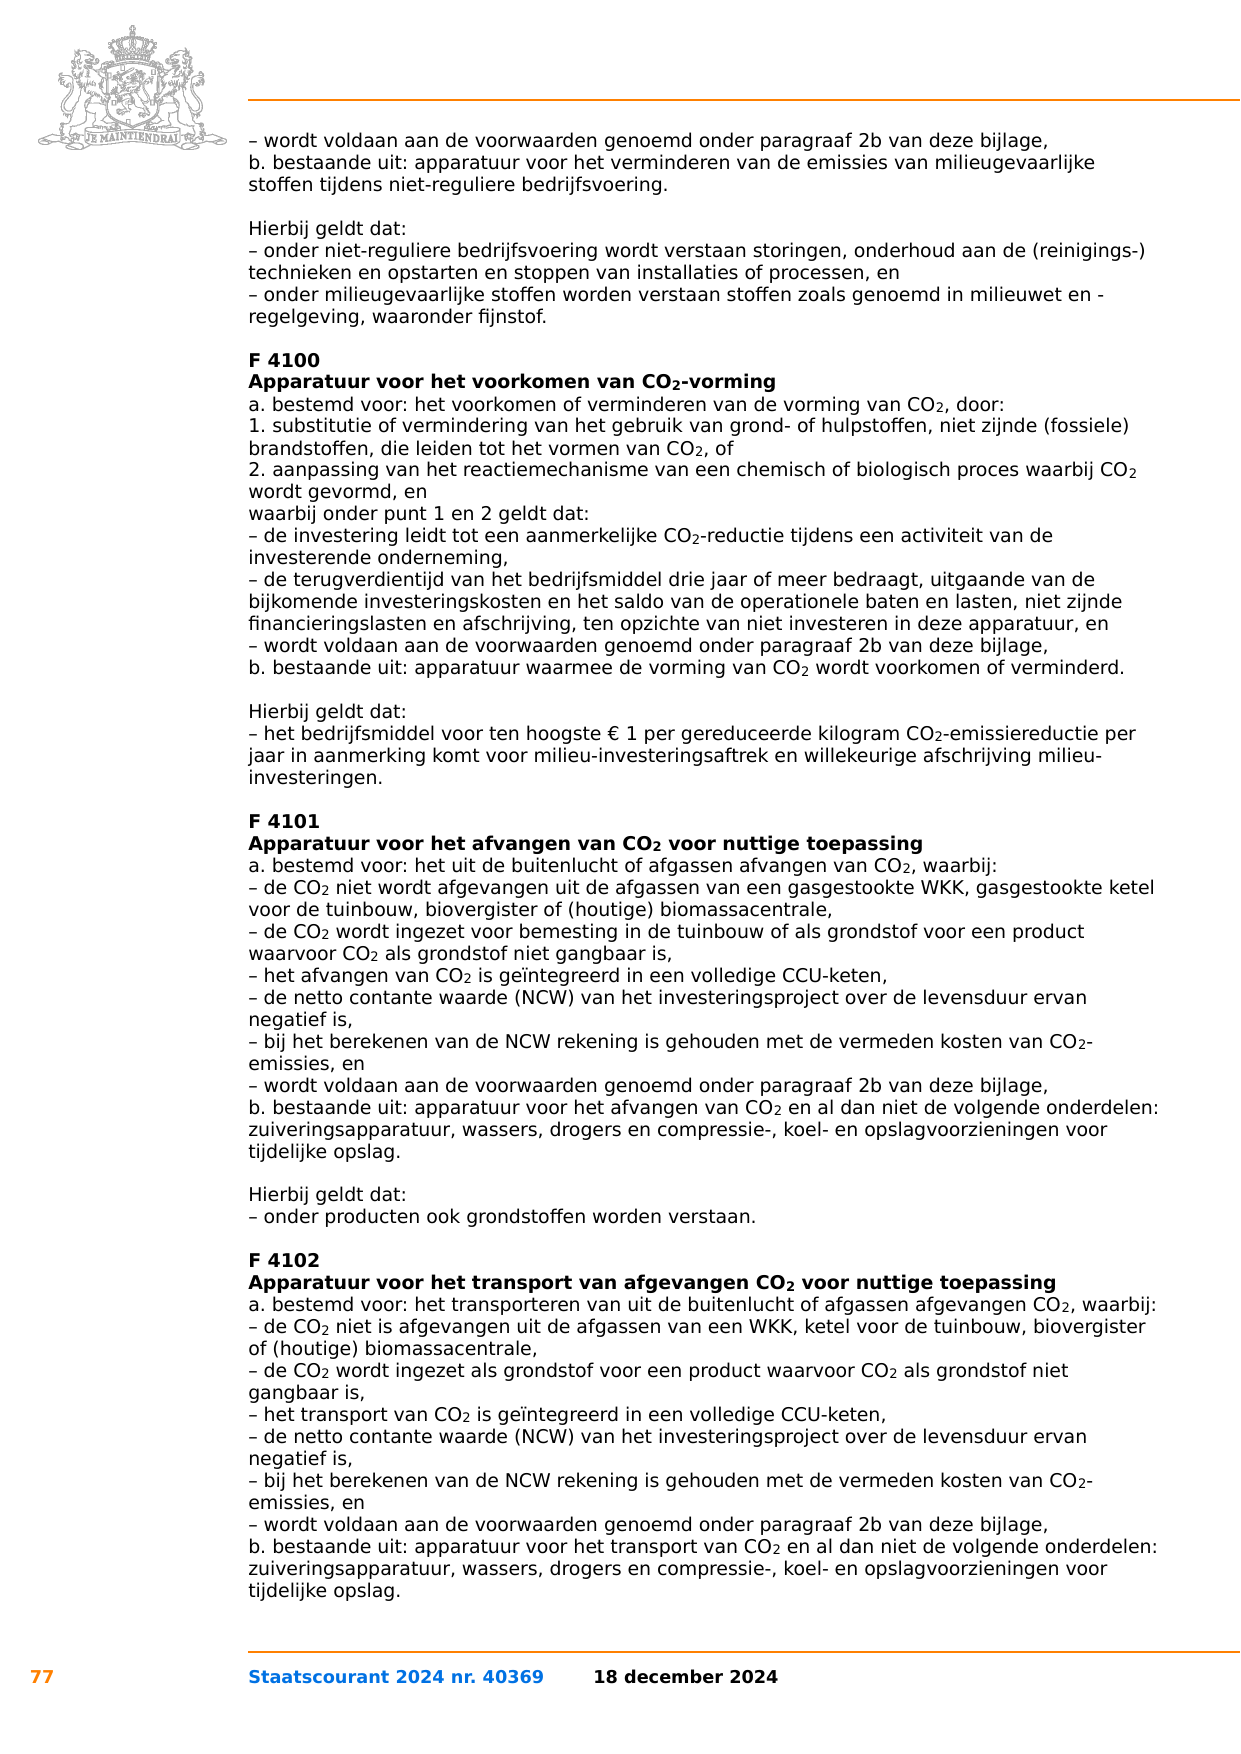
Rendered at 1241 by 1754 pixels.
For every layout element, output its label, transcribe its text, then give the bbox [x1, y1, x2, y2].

text Apparatuur voor het afvangen van CO2 voor nuttige toepassing [248, 833, 1163, 855]
text – onder milieugevaarlijke stoffen worden verstaan stoffen zoals genoemd in milieuwet en -regelgeving, waaronder fijnstof. [248, 284, 1163, 328]
text b. bestaande uit: apparatuur voor het verminderen van de emissies van milieugevaarlijke stoffen tijdens niet-reguliere bedrijfsvoering. [248, 152, 1163, 196]
text – de CO2 niet is afgevangen uit de afgassen van een WKK, ketel voor de tuinbouw, biovergister of (houtige) biomassacentrale, [248, 1316, 1163, 1360]
text F 4101 [248, 811, 1163, 833]
text waarbij onder punt 1 en 2 geldt dat: [248, 503, 1163, 525]
text 1. substitutie of vermindering van het gebruik van grond- of hulpstoffen, niet zijnde (fossiele) brandstoffen, die leiden tot het vormen van CO2, of [248, 415, 1163, 459]
text – wordt voldaan aan de voorwaarden genoemd onder paragraaf 2b van deze bijlage, [248, 635, 1163, 657]
text – het transport van CO2 is geïntegreerd in een volledige CCU-keten, [248, 1404, 1163, 1426]
text – de CO2 niet wordt afgevangen uit de afgassen van een gasgestookte WKK, gasgestookte ketel voor de tuinbouw, biovergister of (houtige) biomassacentrale, [248, 877, 1163, 921]
text – wordt voldaan aan de voorwaarden genoemd onder paragraaf 2b van deze bijlage, [248, 130, 1163, 152]
text a. bestemd voor: het uit de buitenlucht of afgassen afvangen van CO2, waarbij: [248, 855, 1163, 877]
text a. bestemd voor: het voorkomen of verminderen van de vorming van CO2, door: [248, 393, 1163, 415]
text – de terugverdientijd van het bedrijfsmiddel drie jaar of meer bedraagt, uitgaande van de bijkomende investeringskosten en het saldo van de operationele baten en lasten, niet zijnde financieringslasten en afschrijving, ten opzichte van niet investeren in deze apparatuur, en [248, 569, 1163, 635]
text – de netto contante waarde (NCW) van het investeringsproject over de levensduur ervan negatief is, [248, 987, 1163, 1031]
text Apparatuur voor het voorkomen van CO2-vorming [248, 371, 1163, 393]
text a. bestemd voor: het transporteren van uit de buitenlucht of afgassen afgevangen CO2, waarbij: [248, 1294, 1163, 1316]
text – wordt voldaan aan de voorwaarden genoemd onder paragraaf 2b van deze bijlage, [248, 1514, 1163, 1536]
text F 4102 [248, 1250, 1163, 1272]
text F 4100 [248, 349, 1163, 371]
text 2. aanpassing van het reactiemechanisme van een chemisch of biologisch proces waarbij CO2 wordt gevormd, en [248, 459, 1163, 503]
text Hierbij geldt dat: [248, 701, 1163, 723]
text – het afvangen van CO2 is geïntegreerd in een volledige CCU-keten, [248, 965, 1163, 987]
text – bij het berekenen van de NCW rekening is gehouden met de vermeden kosten van CO2-emissies, en [248, 1470, 1163, 1514]
text – bij het berekenen van de NCW rekening is gehouden met de vermeden kosten van CO2-emissies, en [248, 1031, 1163, 1074]
text Hierbij geldt dat: [248, 1184, 1163, 1206]
picture [38, 25, 227, 150]
text – de investering leidt tot een aanmerkelijke CO2-reductie tijdens een activiteit van de investerende onderneming, [248, 525, 1163, 569]
text – de netto contante waarde (NCW) van het investeringsproject over de levensduur ervan negatief is, [248, 1426, 1163, 1470]
text – onder niet-reguliere bedrijfsvoering wordt verstaan storingen, onderhoud aan de (reinigings-) technieken en opstarten en stoppen van installaties of processen, en [248, 240, 1163, 284]
text Apparatuur voor het transport van afgevangen CO2 voor nuttige toepassing [248, 1272, 1163, 1294]
text b. bestaande uit: apparatuur waarmee de vorming van CO2 wordt voorkomen of verminderd. [248, 657, 1163, 679]
text Hierbij geldt dat: [248, 218, 1163, 240]
text – wordt voldaan aan de voorwaarden genoemd onder paragraaf 2b van deze bijlage, [248, 1074, 1163, 1097]
text b. bestaande uit: apparatuur voor het afvangen van CO2 en al dan niet de volgende onderdelen: zuiveringsapparatuur, wassers, drogers en compressie-, koel- en opslagvoorzieningen voor tijdelijke opslag. [248, 1097, 1163, 1162]
text b. bestaande uit: apparatuur voor het transport van CO2 en al dan niet de volgende onderdelen: zuiveringsapparatuur, wassers, drogers en compressie-, koel- en opslagvoorzieningen voor tijdelijke opslag. [248, 1536, 1163, 1602]
text – de CO2 wordt ingezet voor bemesting in de tuinbouw of als grondstof voor een product waarvoor CO2 als grondstof niet gangbaar is, [248, 921, 1163, 965]
text – de CO2 wordt ingezet als grondstof voor een product waarvoor CO2 als grondstof niet gangbaar is, [248, 1360, 1163, 1404]
text – het bedrijfsmiddel voor ten hoogste € 1 per gereduceerde kilogram CO2-emissiereductie per jaar in aanmerking komt voor milieu-investeringsaftrek en willekeurige afschrijving milieu-investeringen. [248, 723, 1163, 789]
text – onder producten ook grondstoffen worden verstaan. [248, 1206, 1163, 1228]
